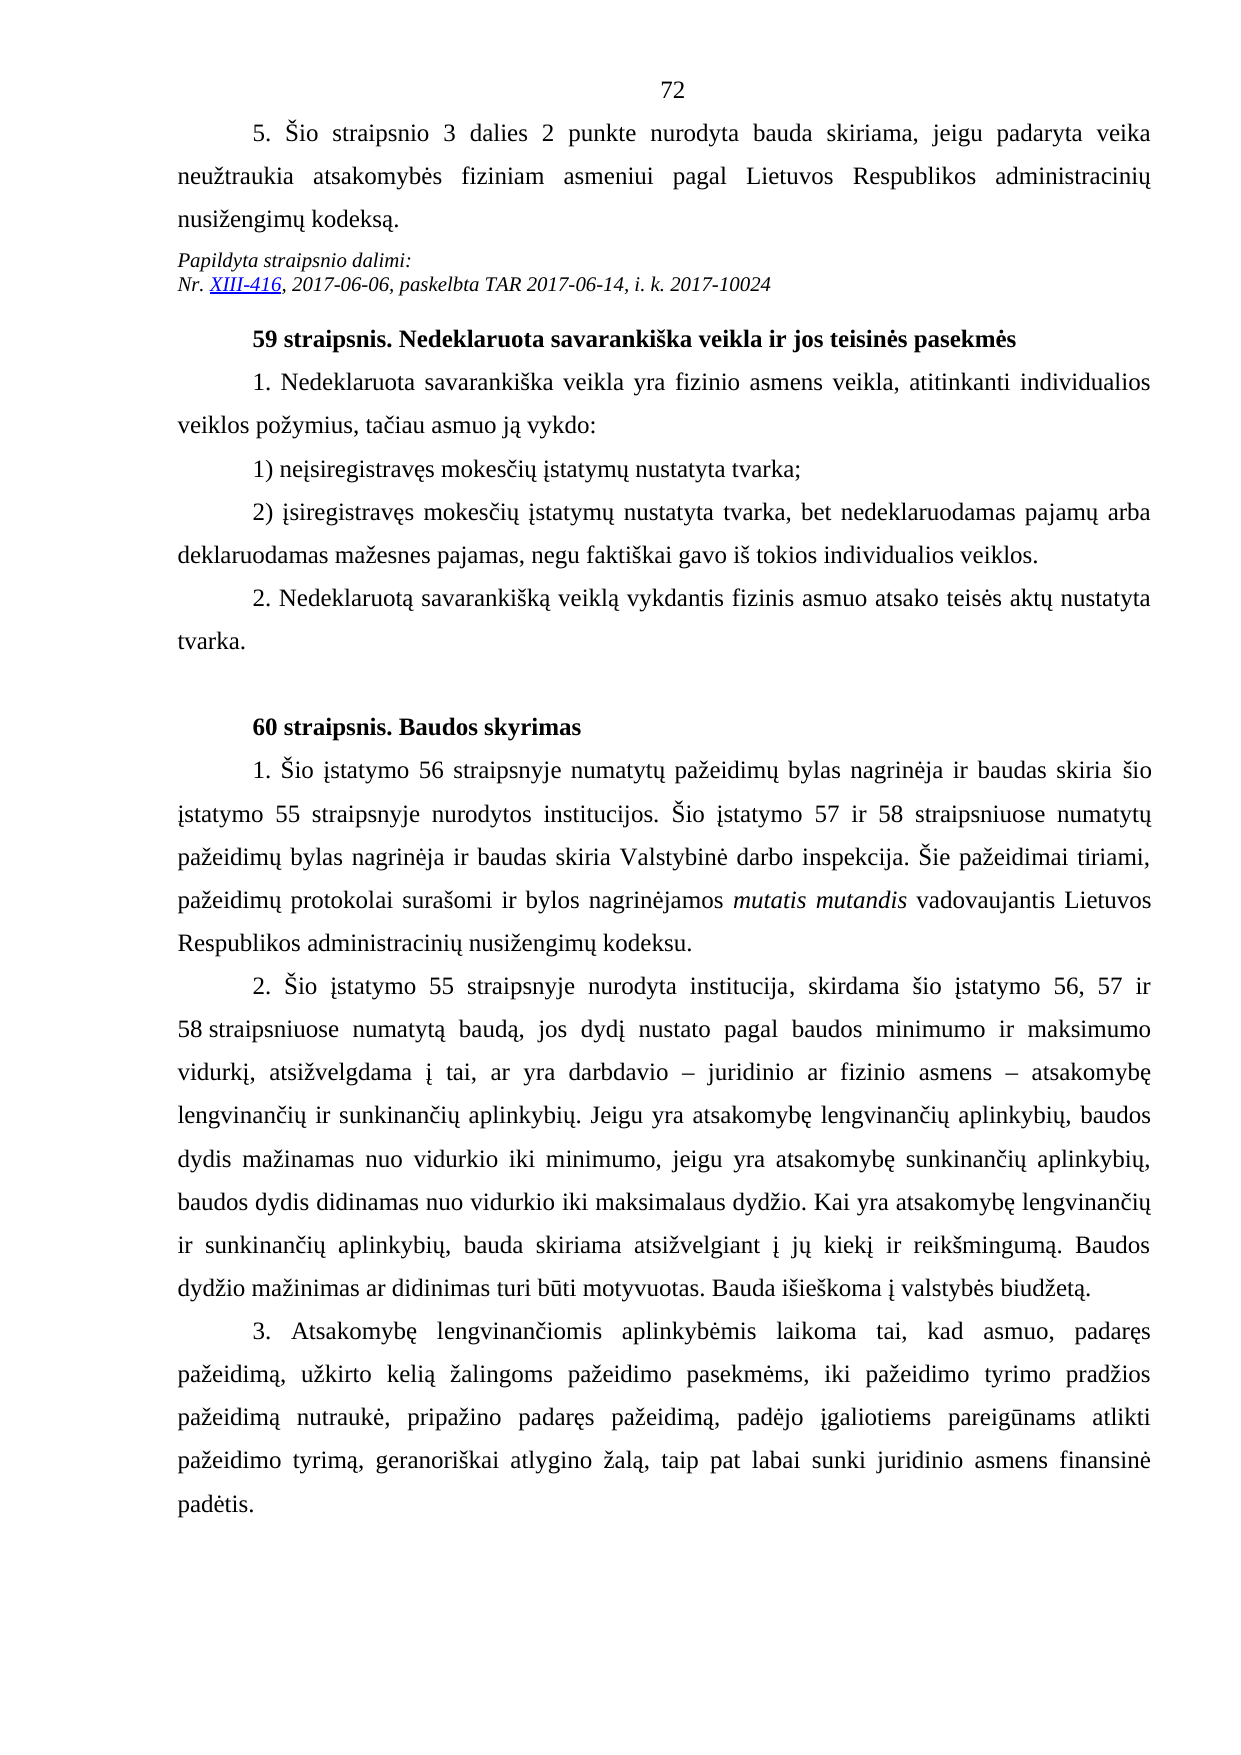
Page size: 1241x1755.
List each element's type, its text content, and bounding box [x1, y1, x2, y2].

text 5. Šio straipsnio 3 dalies 2 punkte nurodyta bauda skiriama, jeigu padaryta veika neužtraukia atsakomybės fiziniam asmeniui pagal Lietuvos Respublikos administracinių nusižengimų kodeksą. [177, 118, 1152, 233]
text 2) įsiregistravęs mokesčių įstatymų nustatyta tvarka, bet nedeklaruodamas pajamų arba deklaruodamas mažesnes pajamas, negu faktiškai gavo iš tokios individualios veiklos. [177, 497, 1152, 569]
text Papildyta straipsnio dalimi: [177, 247, 1152, 272]
text 59 straipsnis. Nedeklaruota savarankiška veikla ir jos teisinės pasekmės [177, 324, 1152, 353]
text 1. Šio įstatymo 56 straipsnyje numatytų pažeidimų bylas nagrinėja ir baudas skiria šio įstatymo 55 straipsnyje nurodytos institucijos. Šio įstatymo 57 ir 58 straipsniuose numatytų pažeidimų bylas nagrinėja ir baudas skiria Valstybinė darbo inspekcija. Šie pažeidimai tiriami, pažeidimų protokolai surašomi ir bylos nagrinėjamos mutatis mutandis vadovaujantis Lietuvos Respublikos administracinių nusižengimų kodeksu. [177, 756, 1152, 957]
text 2. Šio įstatymo 55 straipsnyje nurodyta institucija, skirdama šio įstatymo 56, 57 ir 58 straipsniuose numatytą baudą, jos dydį nustato pagal baudos minimumo ir maksimumo vidurkį, atsižvelgdama į tai, ar yra darbdavio – juridinio ar fizinio asmens – atsakomybę lengvinančių ir sunkinančių aplinkybių. Jeigu yra atsakomybę lengvinančių aplinkybių, baudos dydis mažinamas nuo vidurkio iki minimumo, jeigu yra atsakomybę sunkinančių aplinkybių, baudos dydis didinamas nuo vidurkio iki maksimalaus dydžio. Kai yra atsakomybę lengvinančių ir sunkinančių aplinkybių, bauda skiriama atsižvelgiant į jų kiekį ir reikšmingumą. Baudos dydžio mažinimas ar didinimas turi būti motyvuotas. Bauda išieškoma į valstybės biudžetą. [177, 971, 1152, 1302]
text 2. Nedeklaruotą savarankišką veiklą vykdantis fizinis asmuo atsako teisės aktų nustatyta tvarka. [177, 583, 1152, 655]
text 60 straipsnis. Baudos skyrimas [177, 712, 1152, 741]
text 1) neįsiregistravęs mokesčių įstatymų nustatyta tvarka; [177, 454, 1152, 482]
text Nr. XIII-416, 2017-06-06, paskelbta TAR 2017-06-14, i. k. 2017-10024 [177, 272, 1152, 296]
text 3. Atsakomybę lengvinančiomis aplinkybėmis laikoma tai, kad asmuo, padaręs pažeidimą, užkirto kelią žalingoms pažeidimo pasekmėms, iki pažeidimo tyrimo pradžios pažeidimą nutraukė, pripažino padaręs pažeidimą, padėjo įgaliotiems pareigūnams atlikti pažeidimo tyrimą, geranoriškai atlygino žalą, taip pat labai sunki juridinio asmens finansinė padėtis. [177, 1316, 1152, 1517]
text 1. Nedeklaruota savarankiška veikla yra fizinio asmens veikla, atitinkanti individualios veiklos požymius, tačiau asmuo ją vykdo: [177, 367, 1152, 439]
